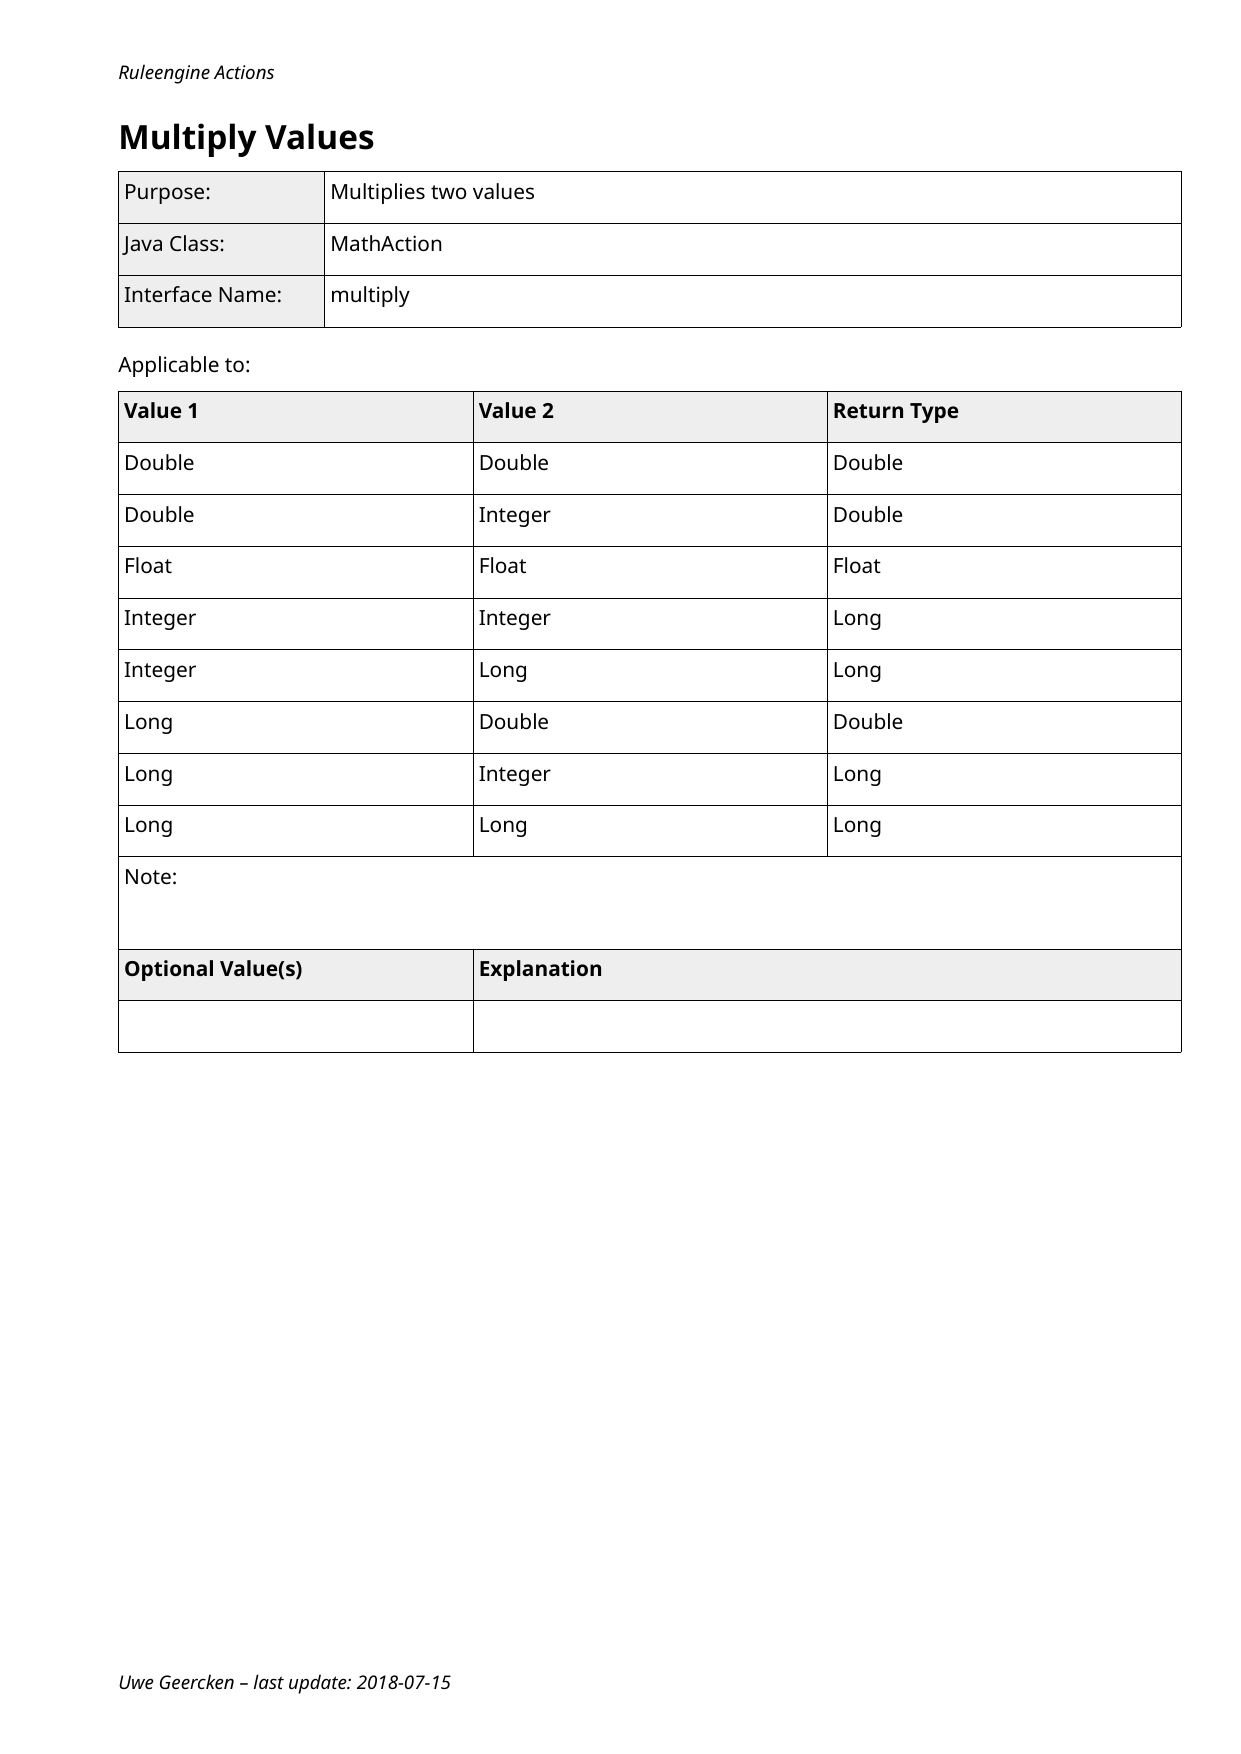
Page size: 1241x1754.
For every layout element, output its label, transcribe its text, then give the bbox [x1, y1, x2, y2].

table_cell Long [828, 599, 1181, 649]
table_cell Java Class: [119, 224, 324, 275]
table_cell Double [119, 443, 473, 494]
table_header Value 1 [119, 392, 473, 442]
table_cell Long [119, 754, 473, 805]
table_cell MathAction [325, 224, 1181, 275]
table_cell Double [474, 443, 827, 494]
table_cell Double [474, 702, 827, 753]
table_cell Integer [474, 495, 827, 546]
table_header Return Type [828, 392, 1181, 442]
table_cell Integer [119, 650, 473, 701]
table_cell Double [119, 495, 473, 546]
table_cell multiply [325, 276, 1181, 327]
table_header Value 2 [474, 392, 827, 442]
table_cell Double [828, 443, 1181, 494]
table_cell Float [474, 547, 827, 598]
table_cell Double [828, 495, 1181, 546]
table_cell Long [119, 702, 473, 753]
table_cell Long [474, 806, 827, 856]
table_header Multiplies two values [325, 172, 1181, 223]
table_cell Integer [119, 599, 473, 649]
table_cell Long [474, 650, 827, 701]
table_cell Optional Value(s) [119, 950, 473, 1000]
table_cell [474, 1001, 1181, 1052]
table_cell Long [828, 754, 1181, 805]
table_cell Long [119, 806, 473, 856]
table_header Purpose: [119, 172, 324, 223]
table_cell [119, 1001, 473, 1052]
text Multiply Values [118, 114, 1181, 159]
table_cell Explanation [474, 950, 1181, 1000]
table_cell Float [828, 547, 1181, 598]
table_cell Long [828, 650, 1181, 701]
text Applicable to: [118, 350, 1181, 379]
table_cell Long [828, 806, 1181, 856]
table_cell Integer [474, 754, 827, 805]
table_cell Integer [474, 599, 827, 649]
table_cell Double [828, 702, 1181, 753]
table_cell Float [119, 547, 473, 598]
table_cell Note: [119, 857, 1181, 948]
table_cell Interface Name: [119, 276, 324, 327]
